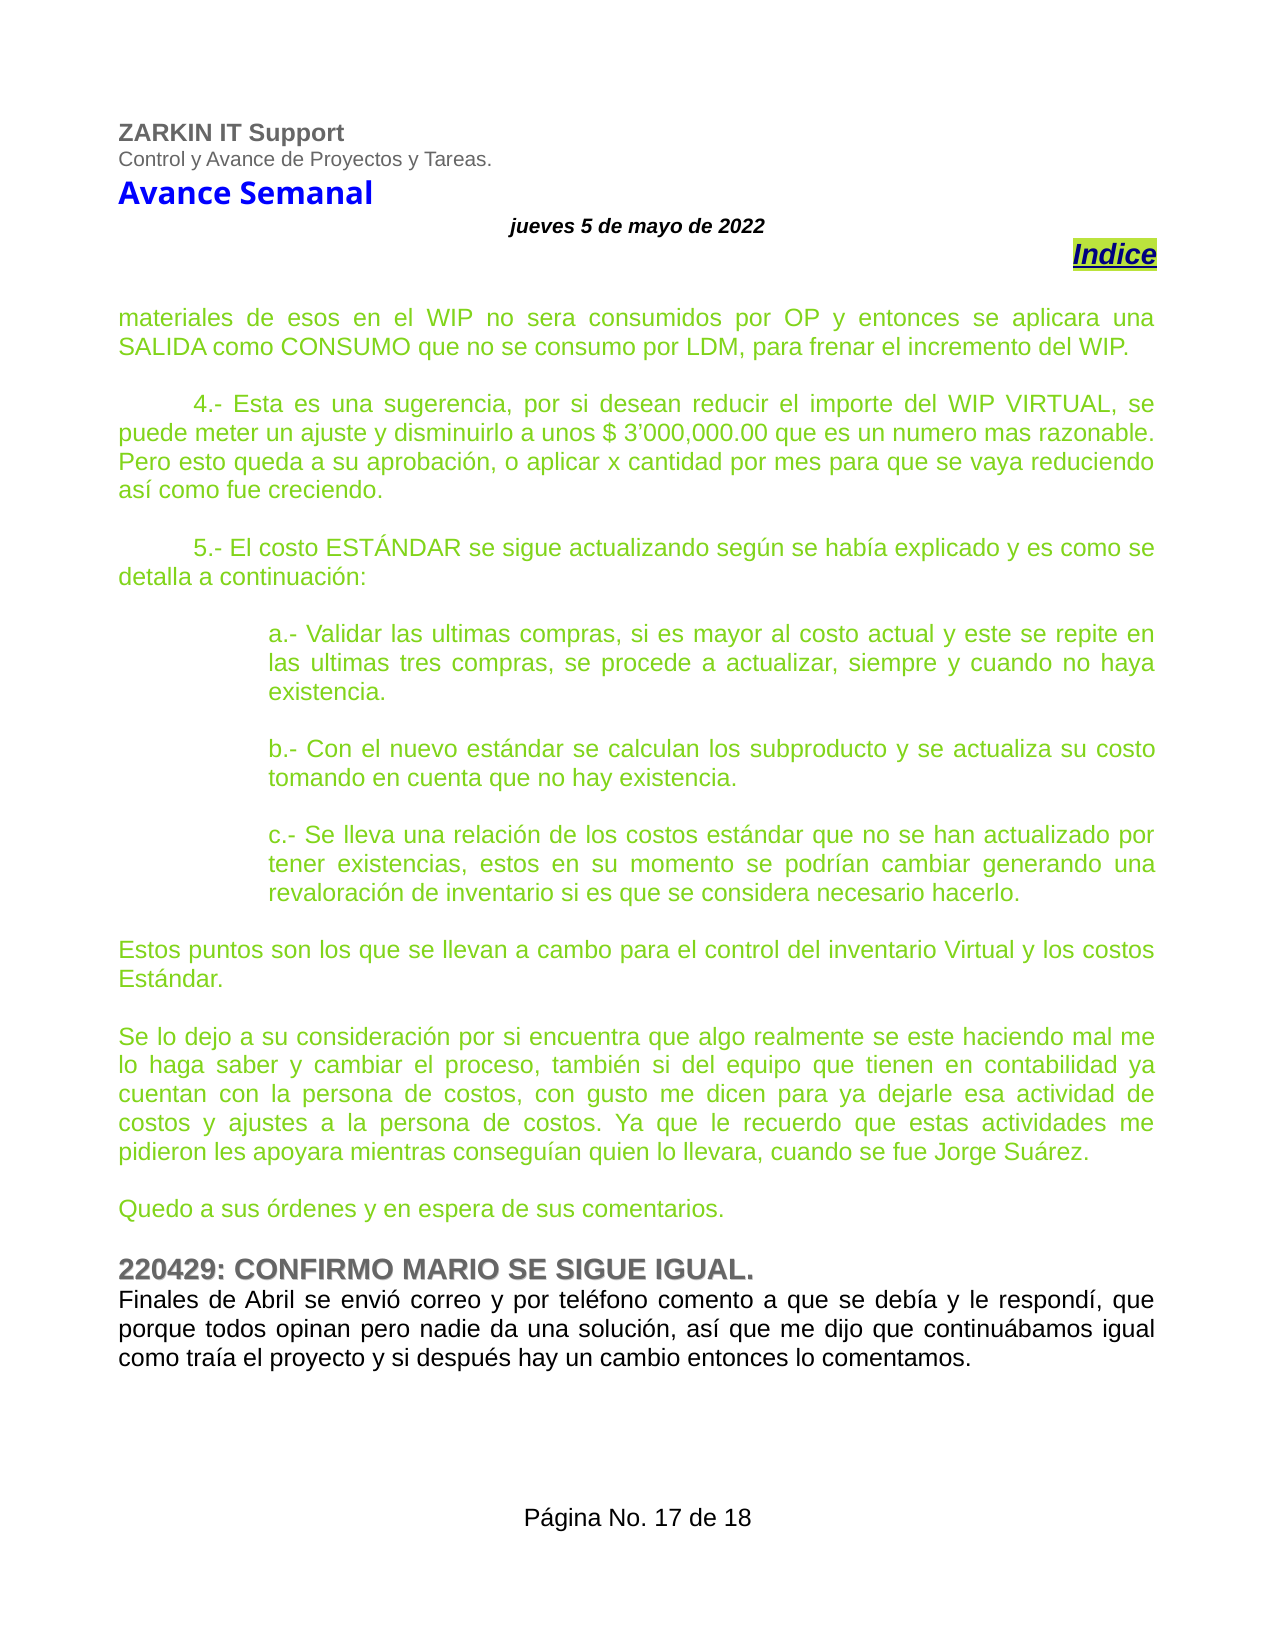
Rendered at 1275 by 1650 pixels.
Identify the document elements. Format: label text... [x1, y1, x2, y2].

text b.- Con el nuevo estándar se calculan los subproducto y se actualiza su costo tomando en cuenta que no hay existencia. [268, 734, 1157, 792]
text Finales de Abril se envió correo y por teléfono comento a que se debía y le respondí, que porque todos opinan pero nadie da una solución, así que me dijo que continuábamos igual como traía el proyecto y si después hay un cambio entonces lo comentamos. [118, 1286, 1157, 1372]
text Estos puntos son los que se llevan a cambo para el control del inventario Virtual y los costos Estándar. [118, 936, 1157, 993]
text Se lo dejo a su consideración por si encuentra que algo realmente se este haciendo mal me lo haga saber y cambiar el proceso, también si del equipo que tienen en contabilidad ya cuentan con la persona de costos, con gusto me dicen para ya dejarle esa actividad de costos y ajustes a la persona de costos. Ya que le recuerdo que estas actividades me pidieron les apoyara mientras conseguían quien lo llevara, cuando se fue Jorge Suárez. [118, 1022, 1157, 1166]
text c.- Se lleva una relación de los costos estándar que no se han actualizado por tener existencias, estos en su momento se podrían cambiar generando una revaloración de inventario si es que se considera necesario hacerlo. [268, 821, 1157, 907]
text 5.- El costo ESTÁNDAR se sigue actualizando según se había explicado y es como se detalla a continuación: [118, 533, 1157, 591]
text Quedo a sus órdenes y en espera de sus comentarios. [118, 1194, 1157, 1223]
text materiales de esos en el WIP no sera consumidos por OP y entonces se aplicara una SALIDA como CONSUMO que no se consumo por LDM, para frenar el incremento del WIP. [118, 303, 1157, 361]
text 4.- Esta es una sugerencia, por si desean reducir el importe del WIP VIRTUAL, se puede meter un ajuste y disminuirlo a unos $ 3’000,000.00 que es un numero mas razonable. Pero esto queda a su aprobación, o aplicar x cantidad por mes para que se vaya reduciendo así como fue creciendo. [118, 389, 1157, 504]
text a.- Validar las ultimas compras, si es mayor al costo actual y este se repite en las ultimas tres compras, se procede a actualizar, siempre y cuando no haya existencia. [268, 619, 1157, 706]
subtitle 220429: CONFIRMO MARIO SE SIGUE IGUAL. [118, 1252, 1157, 1286]
